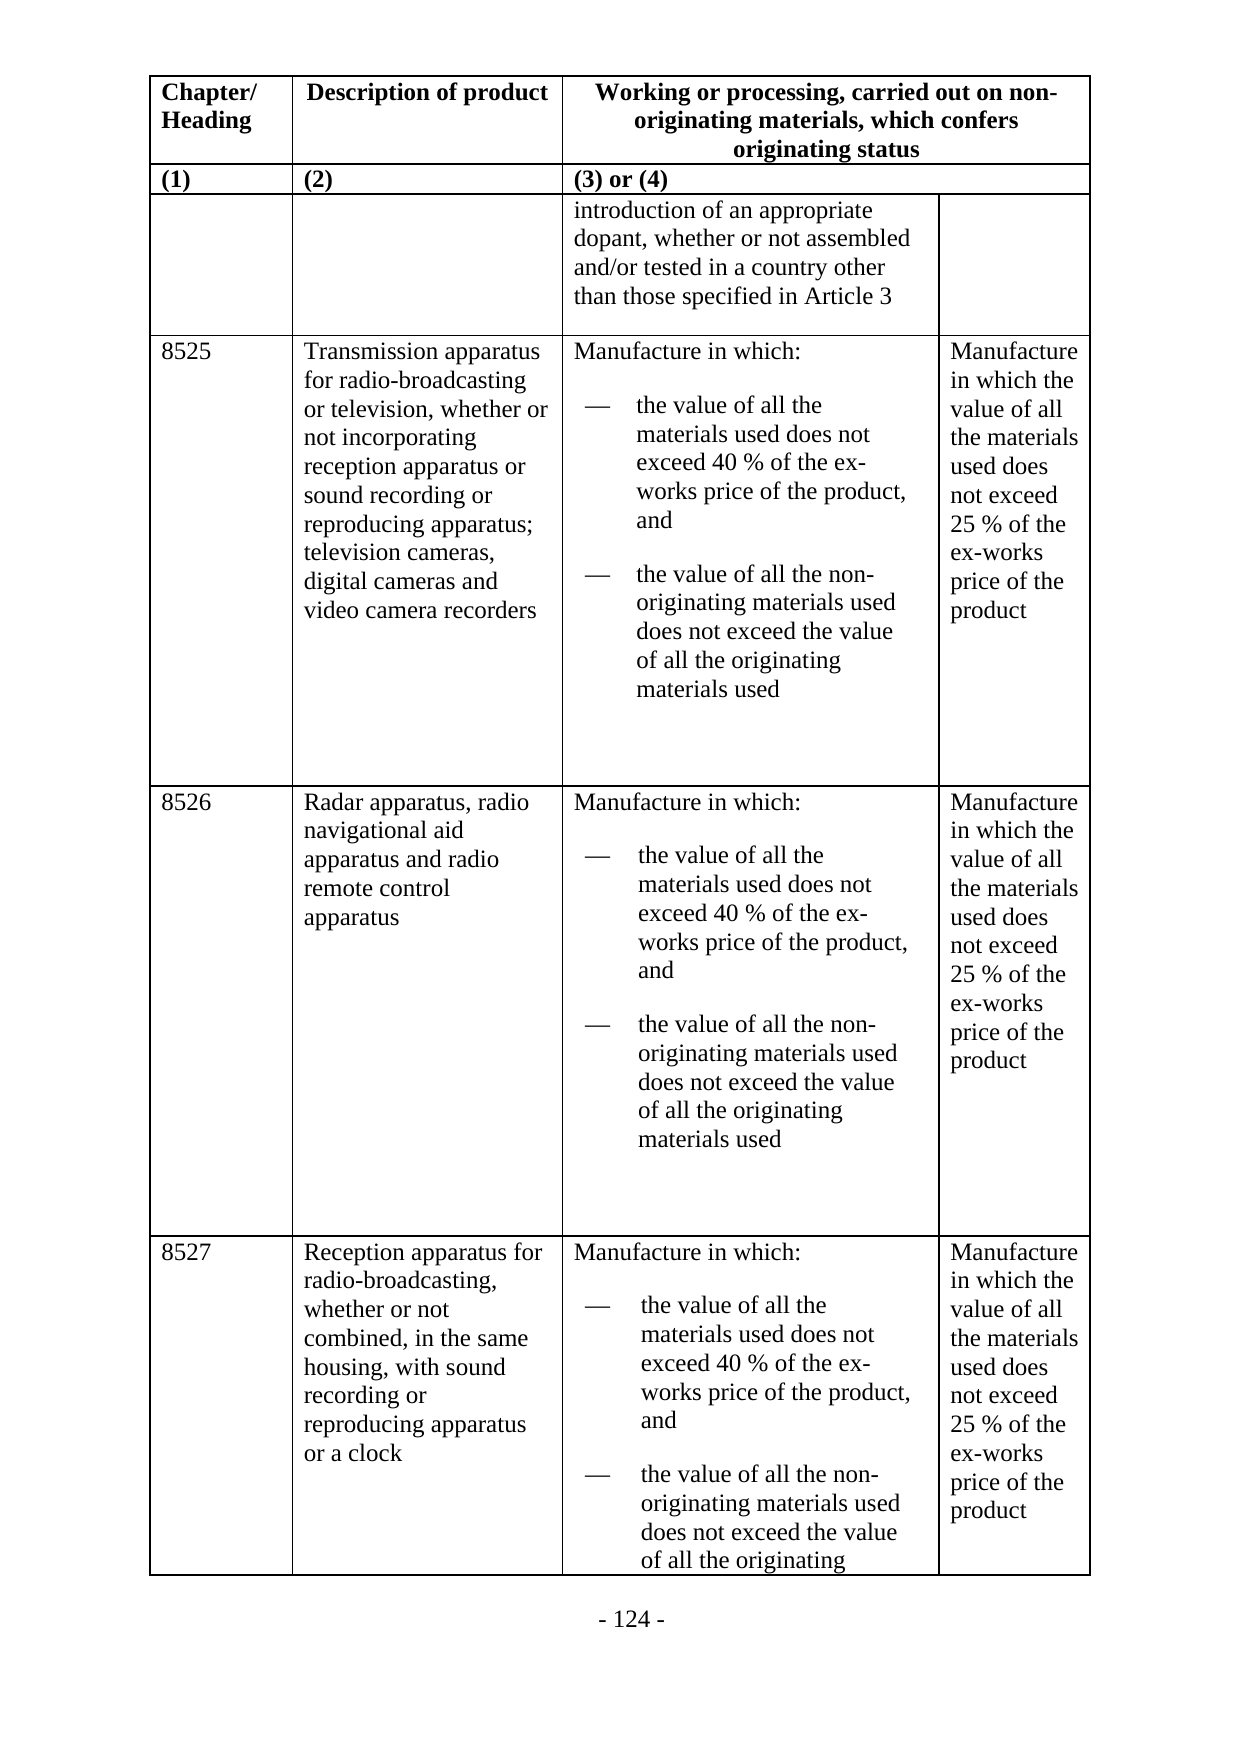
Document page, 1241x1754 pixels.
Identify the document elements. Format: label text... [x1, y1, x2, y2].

table_cell Radar apparatus, radio navigational aid apparatus and radio remote control apparatus [293, 787, 562, 1235]
table_cell 8525 [151, 336, 292, 785]
table_cell introduction of an appropriate dopant, whether or not assembled and/or tested in a country other than those specified in Article 3 [563, 195, 938, 335]
table_cell [940, 195, 1089, 335]
table_cell Manufacture in which: [563, 1237, 938, 1574]
table_header the value of all the materials used does not exceed 40 % of the ex-works price of the product, and [629, 1291, 928, 1459]
table_cell 8527 [151, 1237, 292, 1574]
table_cell the value of all the non-originating materials used does not exceed the value of all the originating materials used [627, 1009, 928, 1178]
table_cell — [574, 559, 625, 727]
table_header — [574, 840, 627, 1009]
table_cell (3) or (4) [563, 165, 1089, 193]
table_cell Reception apparatus for radio-broadcasting, whether or not combined, in the same housing, with sound recording or reproducing apparatus or a clock [293, 1237, 562, 1574]
table_cell [151, 195, 292, 335]
table_cell Transmission apparatus for radio-broadcasting or television, whether or not incorporating reception apparatus or sound recording or reproducing apparatus; television cameras, digital cameras and video camera recorders [293, 336, 562, 785]
table_header — [574, 390, 625, 559]
table_cell the value of all the non-originating materials used does not exceed the value of all the originating materials used [625, 559, 928, 727]
table_cell Manufacture in which the value of all the materials used does not exceed 25 % of the ex-works price of the product [940, 1237, 1089, 1574]
table_header Working or processing, carried out on non-originating materials, which confers originating status [563, 77, 1089, 163]
table_cell 8526 [151, 787, 292, 1235]
table_header — [574, 1291, 629, 1459]
table_header the value of all the materials used does not exceed 40 % of the ex-works price of the product, and [625, 390, 928, 559]
table_cell [293, 195, 562, 335]
table_header the value of all the materials used does not exceed 40 % of the ex-works price of the product, and [627, 840, 928, 1009]
table_cell Manufacture in which: [563, 787, 938, 1235]
table_cell (1) [151, 165, 292, 193]
table_header Chapter/ Heading [151, 77, 292, 163]
table_cell — [574, 1459, 629, 1574]
table_cell Manufacture in which: [563, 336, 938, 785]
table_cell (2) [293, 165, 562, 193]
table_cell the value of all the non-originating materials used does not exceed the value of all the originating [629, 1459, 928, 1574]
table_cell Manufacture in which the value of all the materials used does not exceed 25 % of the ex-works price of the product [940, 787, 1089, 1235]
table_cell Manufacture in which the value of all the materials used does not exceed 25 % of the ex-works price of the product [940, 336, 1089, 785]
table_header Description of product [293, 77, 562, 163]
table_cell — [574, 1009, 627, 1178]
